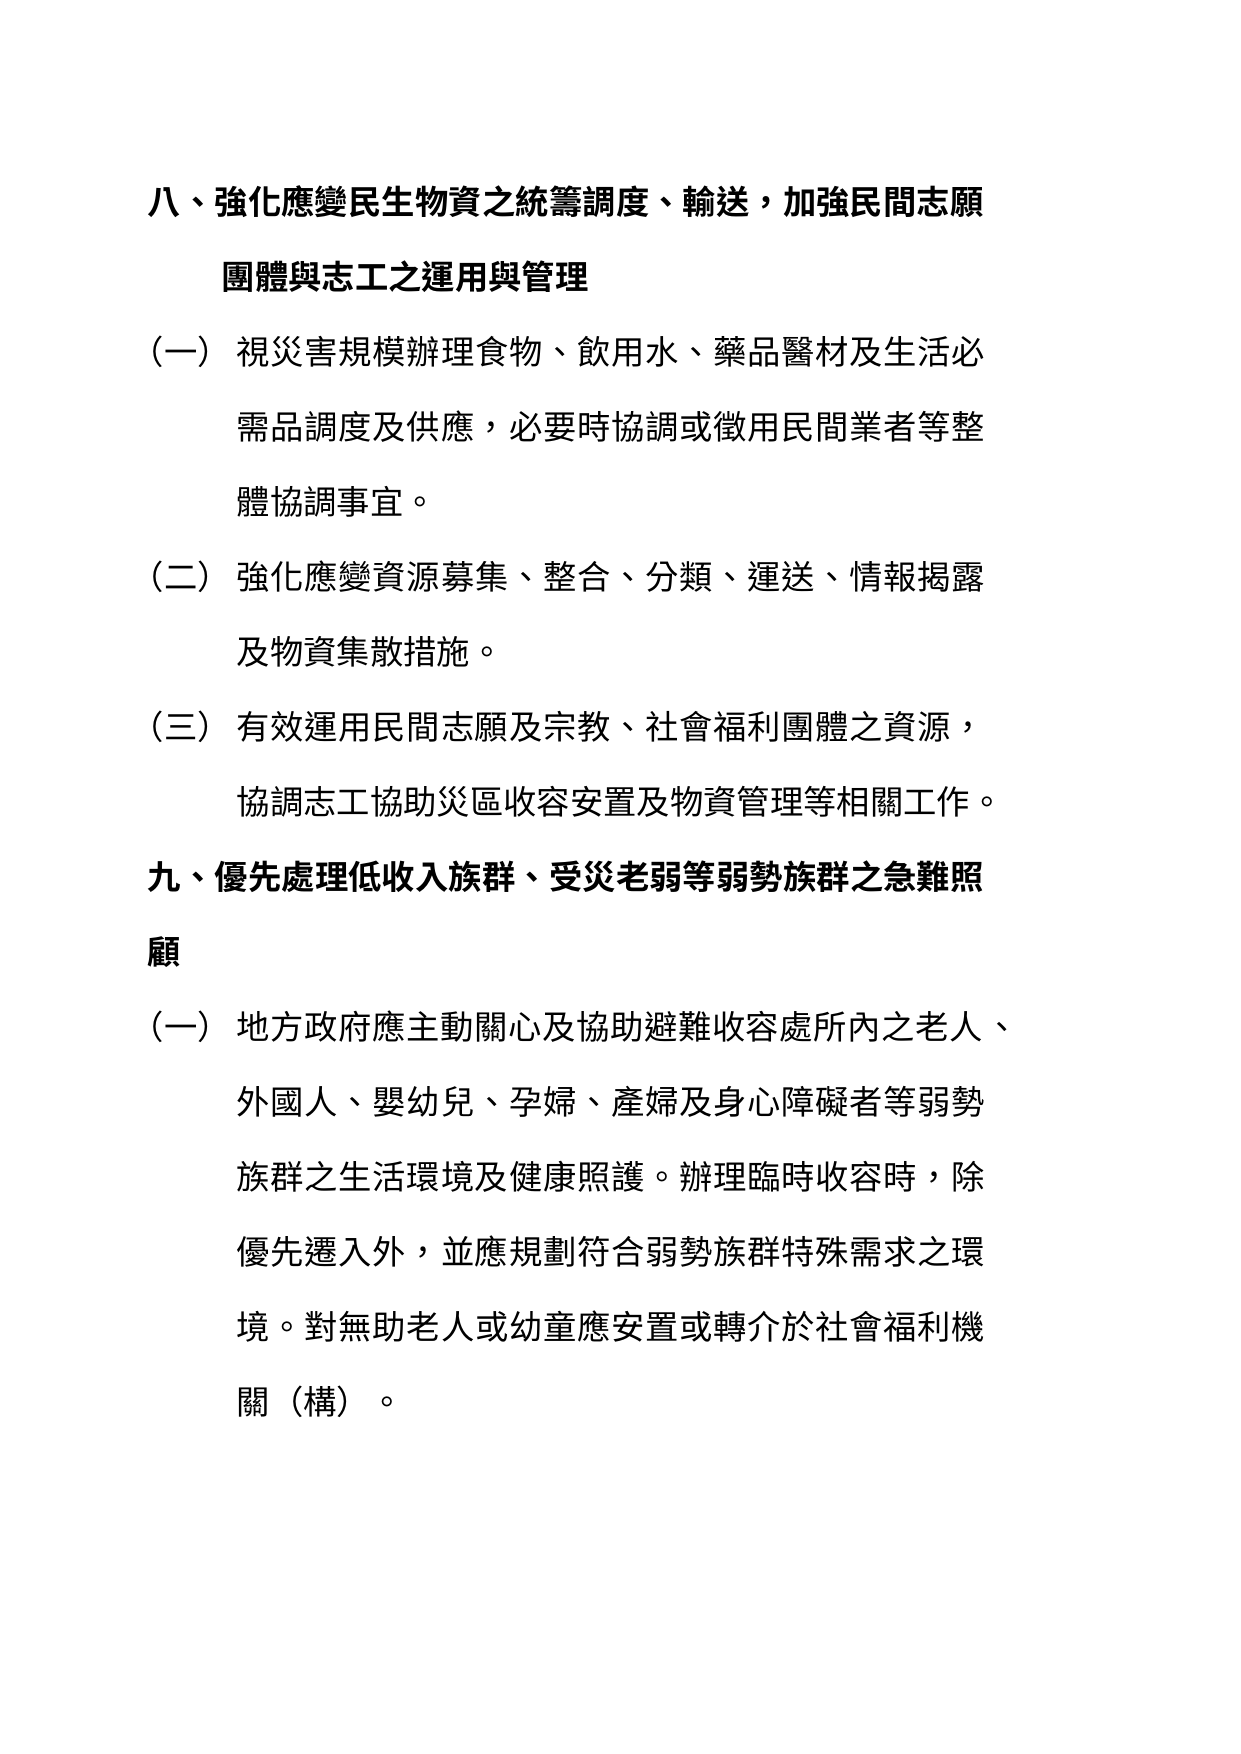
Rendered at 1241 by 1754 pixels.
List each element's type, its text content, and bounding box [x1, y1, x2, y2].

subtitle 九、優先處理低收入族群、受災老弱等弱勢族群之急難照顧 [148, 837, 985, 987]
list 強化應變資源募集、整合、分類、運送、情報揭露及物資集散措施。 [231, 537, 985, 687]
list 地方政府應主動關心及協助避難收容處所內之老人、外國人、嬰幼兒、孕婦、產婦及身心障礙者等弱勢族群之生活環境及健康照護。辦理臨時收容時，除優先遷入外，並應規劃符合弱勢族群特殊需求之環境。對無助老人或幼童應安置或轉介於社會福利機關（構）。 [231, 987, 985, 1437]
list 有效運用民間志願及宗教、社會福利團體之資源，協調志工協助災區收容安置及物資管理等相關工作。 [231, 687, 985, 837]
list 視災害規模辦理食物、飲用水、藥品醫材及生活必需品調度及供應，必要時協調或徵用民間業者等整體協調事宜。 [231, 312, 985, 537]
subtitle 八、強化應變民生物資之統籌調度、輸送，加強民間志願團體與志工之運用與管理 [148, 162, 985, 312]
